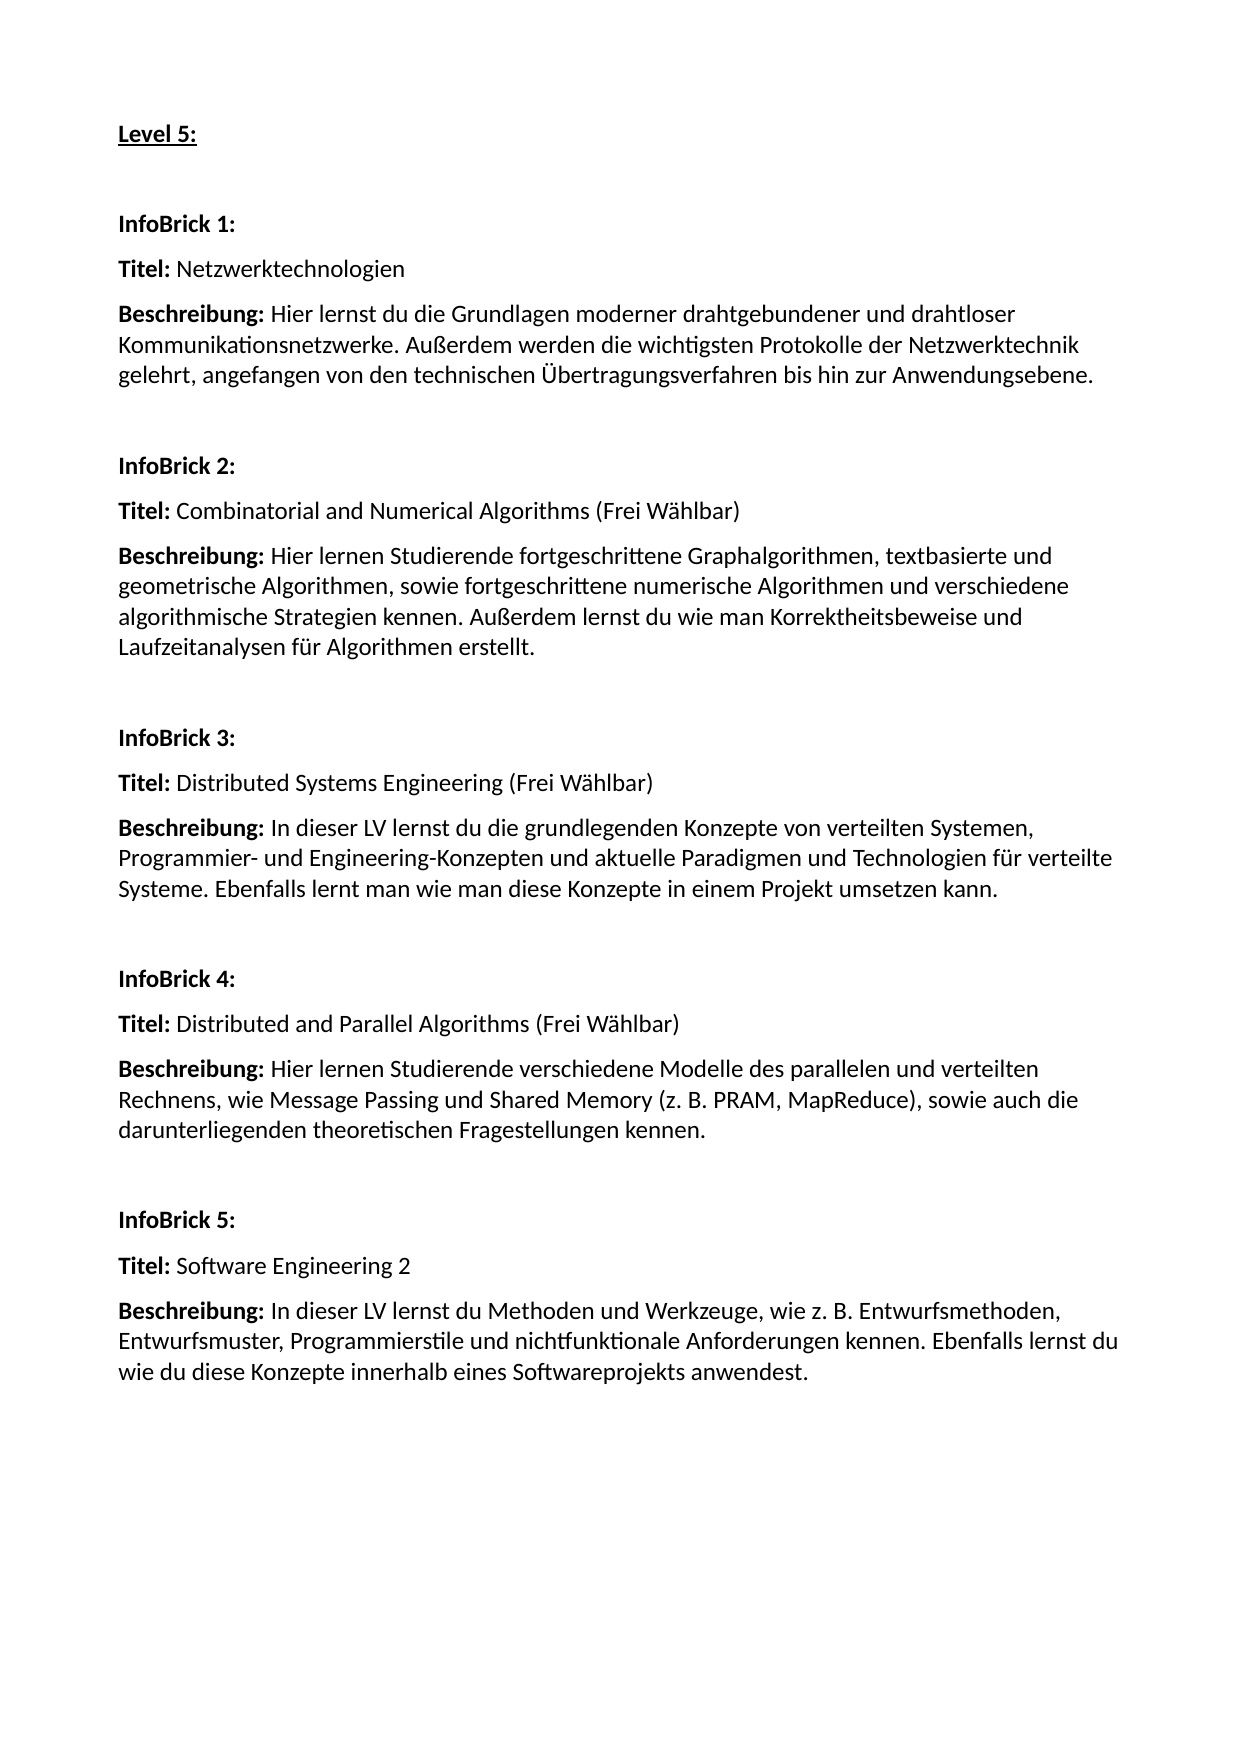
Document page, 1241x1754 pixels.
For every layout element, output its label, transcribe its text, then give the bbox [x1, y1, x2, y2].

text InfoBrick 2: [118, 450, 1122, 480]
text Titel: Distributed Systems Engineering (Frei Wählbar) [118, 767, 1122, 797]
text Titel: Distributed and Parallel Algorithms (Frei Wählbar) [118, 1008, 1122, 1039]
text Level 5: [118, 118, 1122, 149]
text InfoBrick 4: [118, 963, 1122, 994]
text Beschreibung: Hier lernst du die Grundlagen moderner drahtgebundener und drahtloser Kommunikationsnetzwerke. Außerdem werden die wichtigsten Protokolle der Netzwerktechnik gelehrt, angefangen von den technischen Übertragungsverfahren bis hin zur Anwendungsebene. [118, 298, 1122, 390]
text InfoBrick 5: [118, 1205, 1122, 1235]
text InfoBrick 3: [118, 722, 1122, 752]
text Beschreibung: Hier lernen Studierende fortgeschrittene Graphalgorithmen, textbasierte und geometrische Algorithmen, sowie fortgeschrittene numerische Algorithmen und verschiedene algorithmische Strategien kennen. Außerdem lernst du wie man Korrektheitsbeweise und Laufzeitanalysen für Algorithmen erstellt. [118, 540, 1122, 662]
text Titel: Software Engineering 2 [118, 1250, 1122, 1280]
text Titel: Netzwerktechnologien [118, 253, 1122, 284]
text Beschreibung: In dieser LV lernst du die grundlegenden Konzepte von verteilten Systemen, Programmier- und Engineering-Konzepten und aktuelle Paradigmen und Technologien für verteilte Systeme. Ebenfalls lernt man wie man diese Konzepte in einem Projekt umsetzen kann. [118, 812, 1122, 903]
text InfoBrick 1: [118, 208, 1122, 239]
text Beschreibung: In dieser LV lernst du Methoden und Werkzeuge, wie z. B. Entwurfsmethoden, Entwurfsmuster, Programmierstile und nichtfunktionale Anforderungen kennen. Ebenfalls lernst du wie du diese Konzepte innerhalb eines Softwareprojekts anwendest. [118, 1295, 1122, 1386]
text Titel: Combinatorial and Numerical Algorithms (Frei Wählbar) [118, 495, 1122, 525]
text Beschreibung: Hier lernen Studierende verschiedene Modelle des parallelen und verteilten Rechnens, wie Message Passing und Shared Memory (z. B. PRAM, MapReduce), sowie auch die darunterliegenden theoretischen Fragestellungen kennen. [118, 1053, 1122, 1145]
